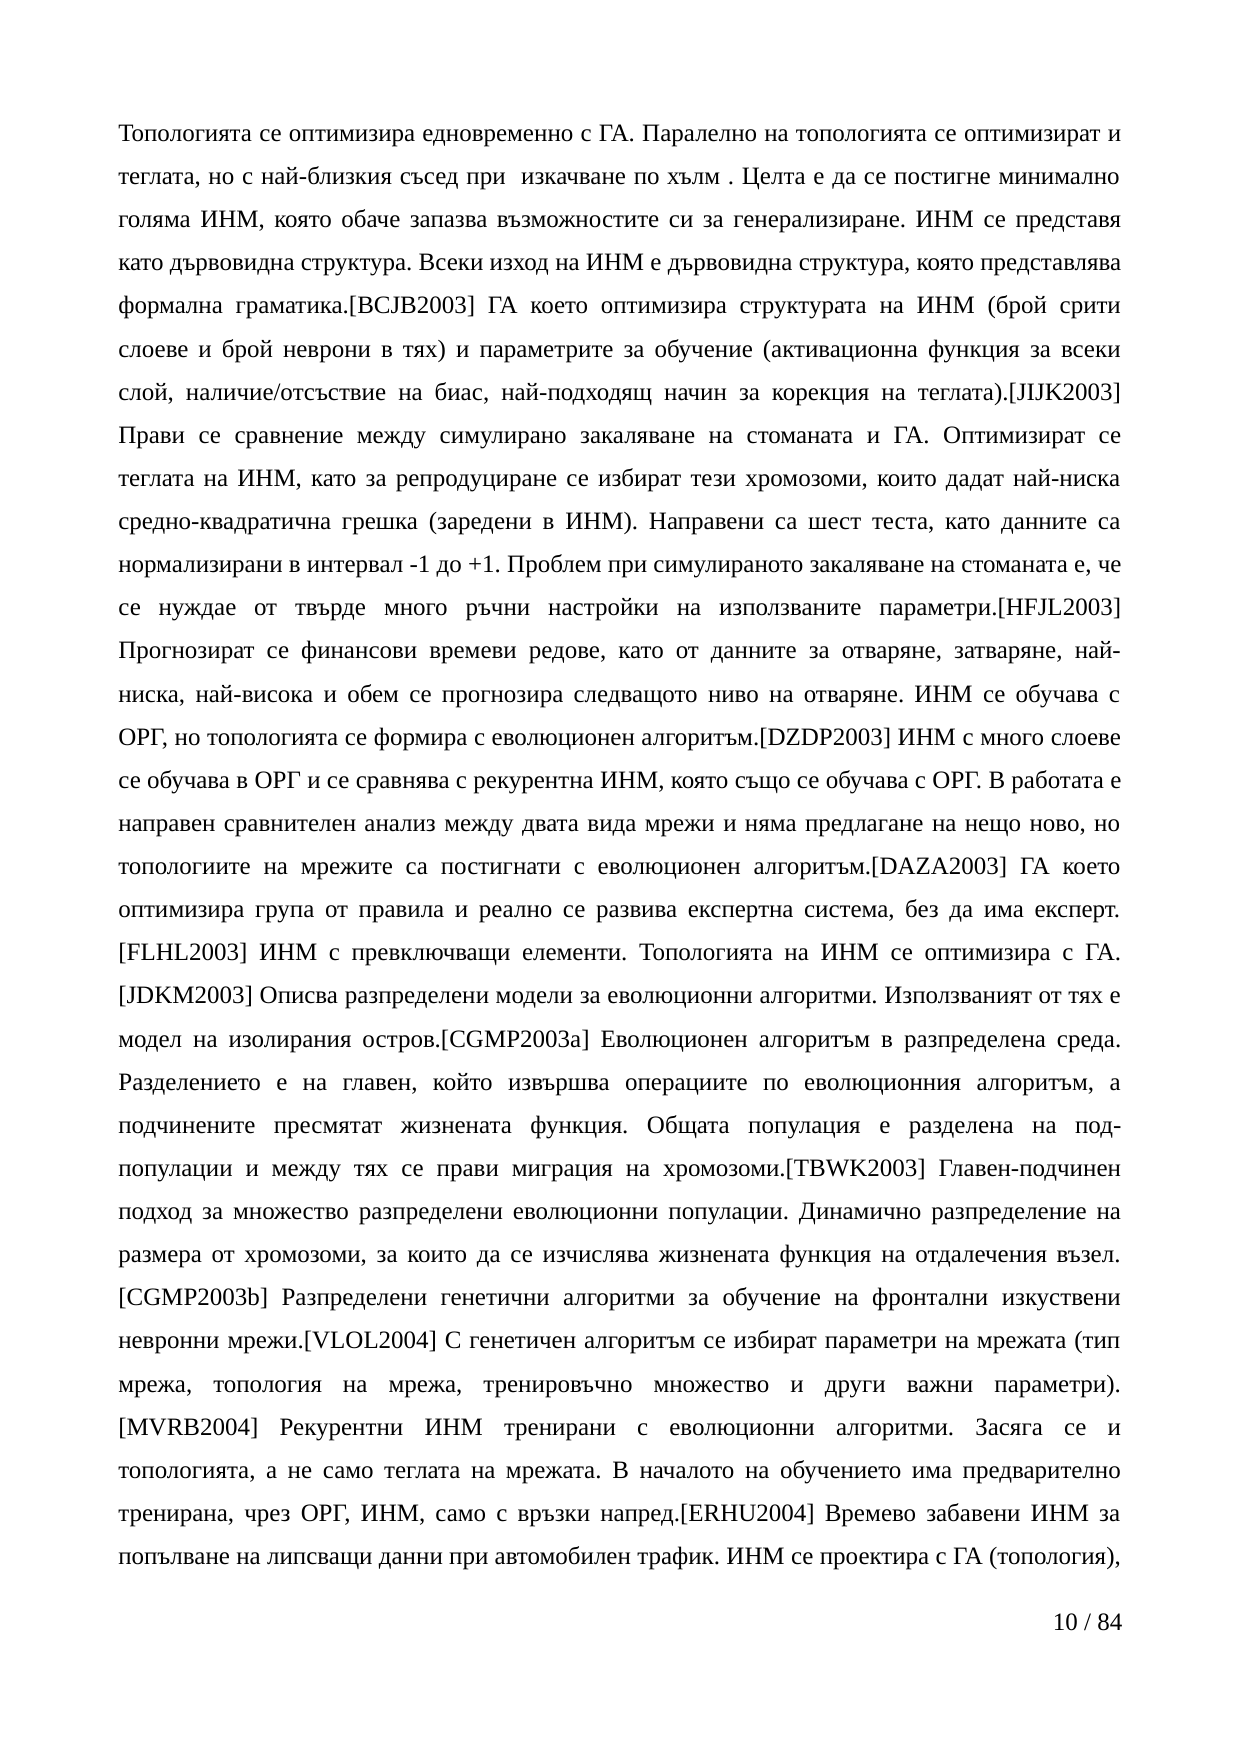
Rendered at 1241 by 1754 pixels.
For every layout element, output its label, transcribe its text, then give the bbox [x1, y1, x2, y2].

text Топологията се оптимизира едновременно с ГА. Паралелно на топологията се оптимизират и теглата, но с най-близкия съсед при изкачване по хълм . Целта е да се постигне минимално голяма ИНМ, която обаче запазва възможностите си за генерализиране. ИНМ се представя като дървовидна структура. Всеки изход на ИНМ е дървовидна структура, която представлява формална граматика.[BCJB2003] ГА което оптимизира структурата на ИНМ (брой срити слоеве и брой неврони в тях) и параметрите за обучение (активационна функция за всеки слой, наличие/отсъствие на биас, най-подходящ начин за корекция на теглата).[JIJK2003] Прави се сравнение между симулирано закаляване на стоманата и ГА. Оптимизират се теглата на ИНМ, като за репродуциране се избират тези хромозоми, които дадат най-ниска средно-квадратична грешка (заредени в ИНМ). Направени са шест теста, като данните са нормализирани в интервал -1 до +1. Проблем при симулираното закаляване на стоманата е, че се нуждае от твърде много ръчни настройки на използваните параметри.[HFJL2003] Прогнозират се финансови времеви редове, като от данните за отваряне, затваряне, най-ниска, най-висока и обем се прогнозира следващото ниво на отваряне. ИНМ се обучава с ОРГ, но топологията се формира с еволюционен алгоритъм.[DZDP2003] ИНМ с много слоеве се обучава в ОРГ и се сравнява с рекурентна ИНМ, която също се обучава с ОРГ. В работата е направен сравнителен анализ между двата вида мрежи и няма предлагане на нещо ново, но топологиите на мрежите са постигнати с еволюционен алгоритъм.[DAZA2003] ГА което оптимизира група от правила и реално се развива експертна система, без да има експерт.[FLHL2003] ИНМ с превключващи елементи. Топологията на ИНМ се оптимизира с ГА.[JDKM2003] Описва разпределени модели за еволюционни алгоритми. Използваният от тях е модел на изолирания остров.[CGMP2003a] Еволюционен алгоритъм в разпределена среда. Разделението е на главен, който извършва операциите по еволюционния алгоритъм, а подчинените пресмятат жизнената функция. Общата популация е разделена на под-популации и между тях се прави миграция на хромозоми.[TBWK2003] Главен-подчинен подход за множество разпределени еволюционни популации. Динамично разпределение на размера от хромозоми, за които да се изчислява жизнената функция на отдалечения възел.[CGMP2003b] Разпределени генетични алгоритми за обучение на фронтални изкуствени невронни мрежи.[VLOL2004] С генетичен алгоритъм се избират параметри на мрежата (тип мрежа, топология на мрежа, тренировъчно множество и други важни параметри).[MVRB2004] Рекурентни ИНМ тренирани с еволюционни алгоритми. Засяга се и топологията, а не само теглата на мрежата. В началото на обучението има предварително тренирана, чрез ОРГ, ИНМ, само с връзки напред.[ERHU2004] Времево забавени ИНМ за попълване на липсващи данни при автомобилен трафик. ИНМ се проектира с ГА (топология), [118, 118, 1122, 1570]
